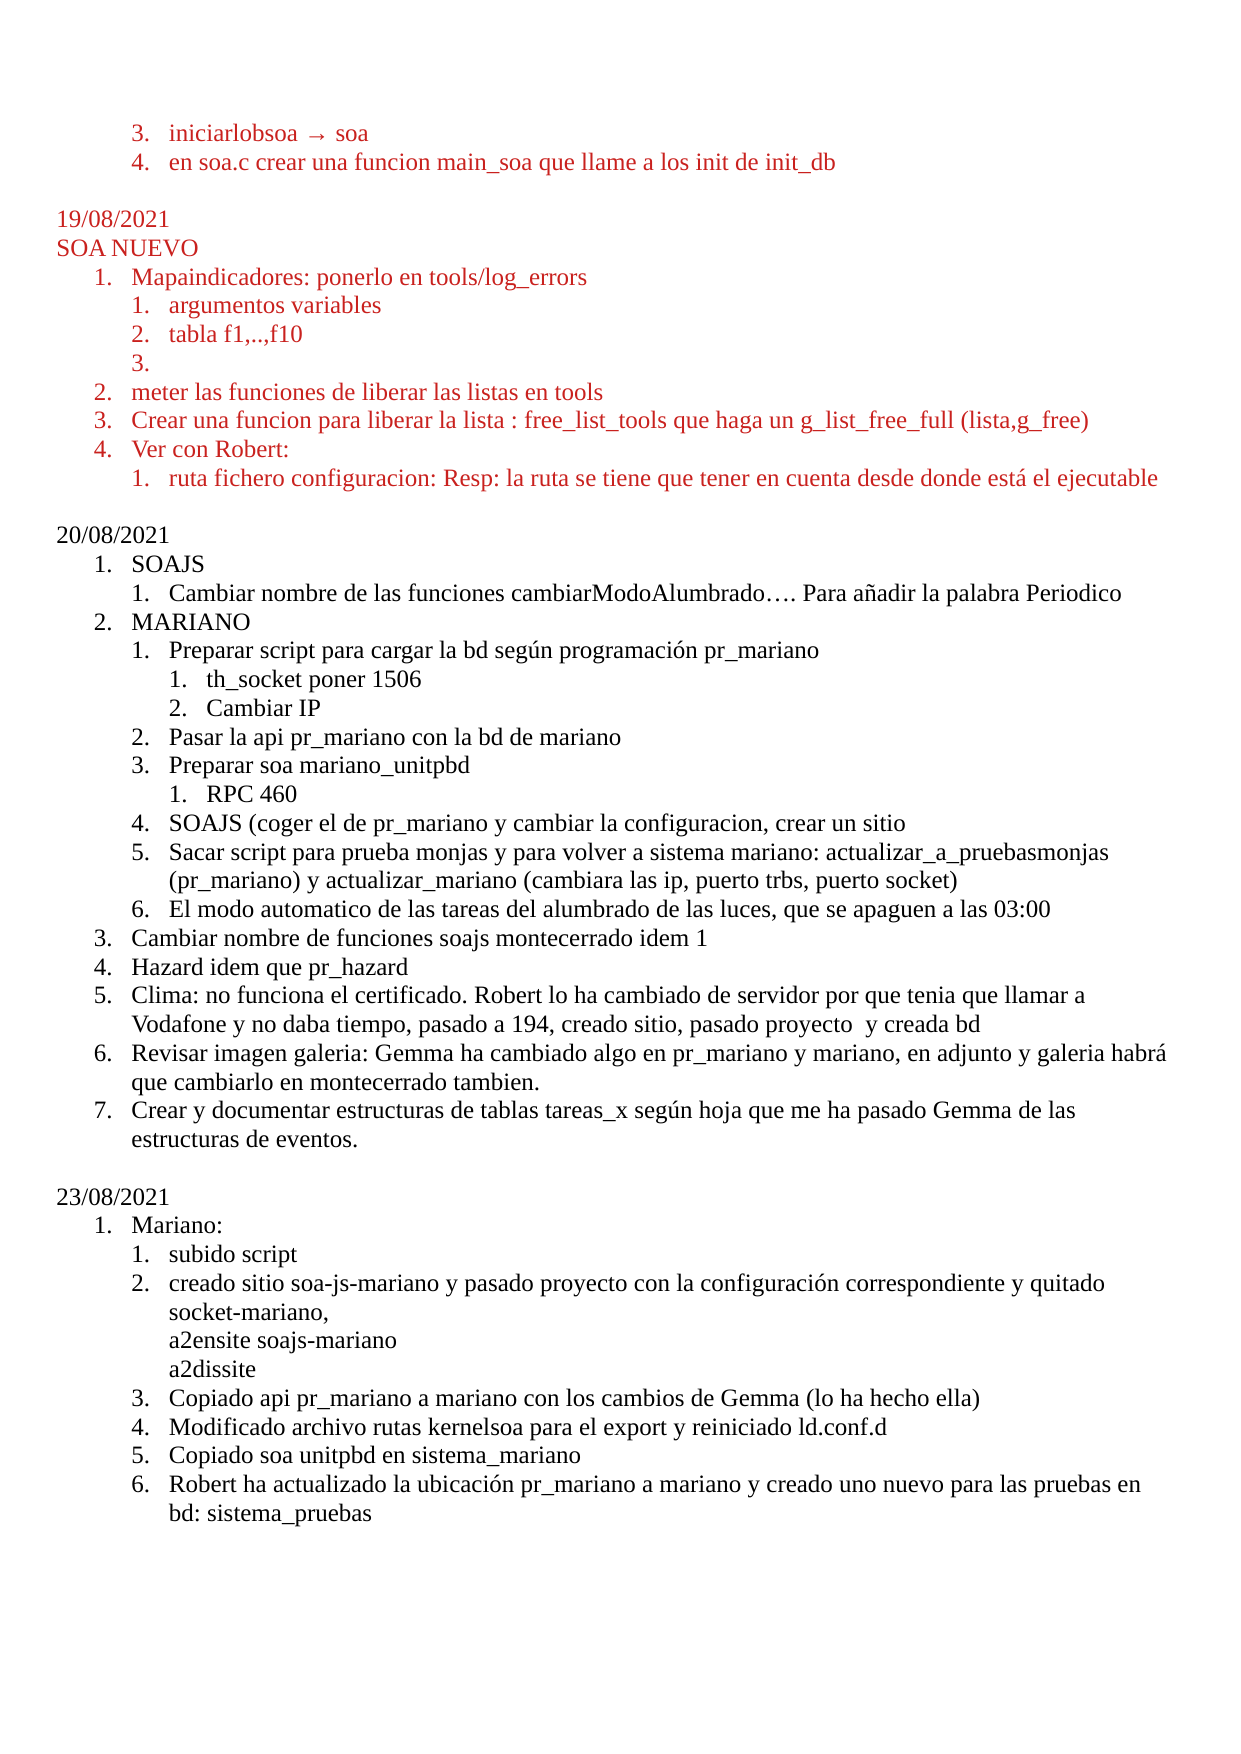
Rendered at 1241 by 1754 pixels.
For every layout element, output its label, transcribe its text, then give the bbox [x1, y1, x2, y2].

text SOA NUEVO [56, 233, 1167, 262]
list RPC 460 [169, 779, 1167, 808]
list Preparar script para cargar la bd según programación pr_mariano [131, 636, 1167, 664]
list SOAJS [94, 549, 1167, 578]
list a2dissite [131, 1354, 1167, 1383]
list ruta fichero configuracion: Resp: la ruta se tiene que tener en cuenta desde donde está el ejecutable [131, 463, 1167, 492]
list Crear y documentar estructuras de tablas tareas_x según hoja que me ha pasado Gemma de las estructuras de eventos. [94, 1096, 1167, 1153]
list en soa.c crear una funcion main_soa que llame a los init de init_db [131, 147, 1167, 176]
list tabla f1,..,f10 [131, 319, 1167, 348]
list Robert ha actualizado la ubicación pr_mariano a mariano y creado uno nuevo para las pruebas en bd: sistema_pruebas [131, 1469, 1167, 1527]
list Crear una funcion para liberar la lista : free_list_tools que haga un g_list_free_full (lista,g_free) [94, 406, 1167, 434]
list El modo automatico de las tareas del alumbrado de las luces, que se apaguen a las 03:00 [131, 894, 1167, 923]
list Sacar script para prueba monjas y para volver a sistema mariano: actualizar_a_pruebasmonjas (pr_mariano) y actualizar_mariano (cambiara las ip, puerto trbs, puerto socket) [131, 837, 1167, 894]
list SOAJS (coger el de pr_mariano y cambiar la configuracion, crear un sitio [131, 808, 1167, 837]
text 20/08/2021 [56, 521, 1167, 549]
list Cambiar nombre de las funciones cambiarModoAlumbrado…. Para añadir la palabra Periodico [131, 578, 1167, 607]
list subido script [131, 1239, 1167, 1268]
list Revisar imagen galeria: Gemma ha cambiado algo en pr_mariano y mariano, en adjunto y galeria habrá que cambiarlo en montecerrado tambien. [94, 1038, 1167, 1096]
list Modificado archivo rutas kernelsoa para el export y reiniciado ld.conf.d [131, 1412, 1167, 1441]
list Mapaindicadores: ponerlo en tools/log_errors [94, 262, 1167, 291]
text 23/08/2021 [56, 1182, 1167, 1211]
list a2ensite soajs-mariano [131, 1326, 1167, 1354]
list iniciarlobsoa → soa [131, 118, 1167, 147]
list Hazard idem que pr_hazard [94, 952, 1167, 981]
list Copiado api pr_mariano a mariano con los cambios de Gemma (lo ha hecho ella) [131, 1383, 1167, 1412]
list Clima: no funciona el certificado. Robert lo ha cambiado de servidor por que tenia que llamar a Vodafone y no daba tiempo, pasado a 194, creado sitio, pasado proyecto y creada bd [94, 981, 1167, 1038]
text 19/08/2021 [56, 204, 1167, 233]
list Copiado soa unitpbd en sistema_mariano [131, 1441, 1167, 1469]
list Ver con Robert: [94, 434, 1167, 463]
list MARIANO [94, 607, 1167, 636]
list Cambiar IP [169, 693, 1167, 722]
list creado sitio soa-js-mariano y pasado proyecto con la configuración correspondiente y quitado socket-mariano, [131, 1268, 1167, 1326]
list Pasar la api pr_mariano con la bd de mariano [131, 722, 1167, 751]
list th_socket poner 1506 [169, 664, 1167, 693]
list meter las funciones de liberar las listas en tools [94, 377, 1167, 406]
list Preparar soa mariano_unitpbd [131, 751, 1167, 779]
list Mariano: [94, 1211, 1167, 1239]
list Cambiar nombre de funciones soajs montecerrado idem 1 [94, 923, 1167, 952]
list argumentos variables [131, 291, 1167, 319]
